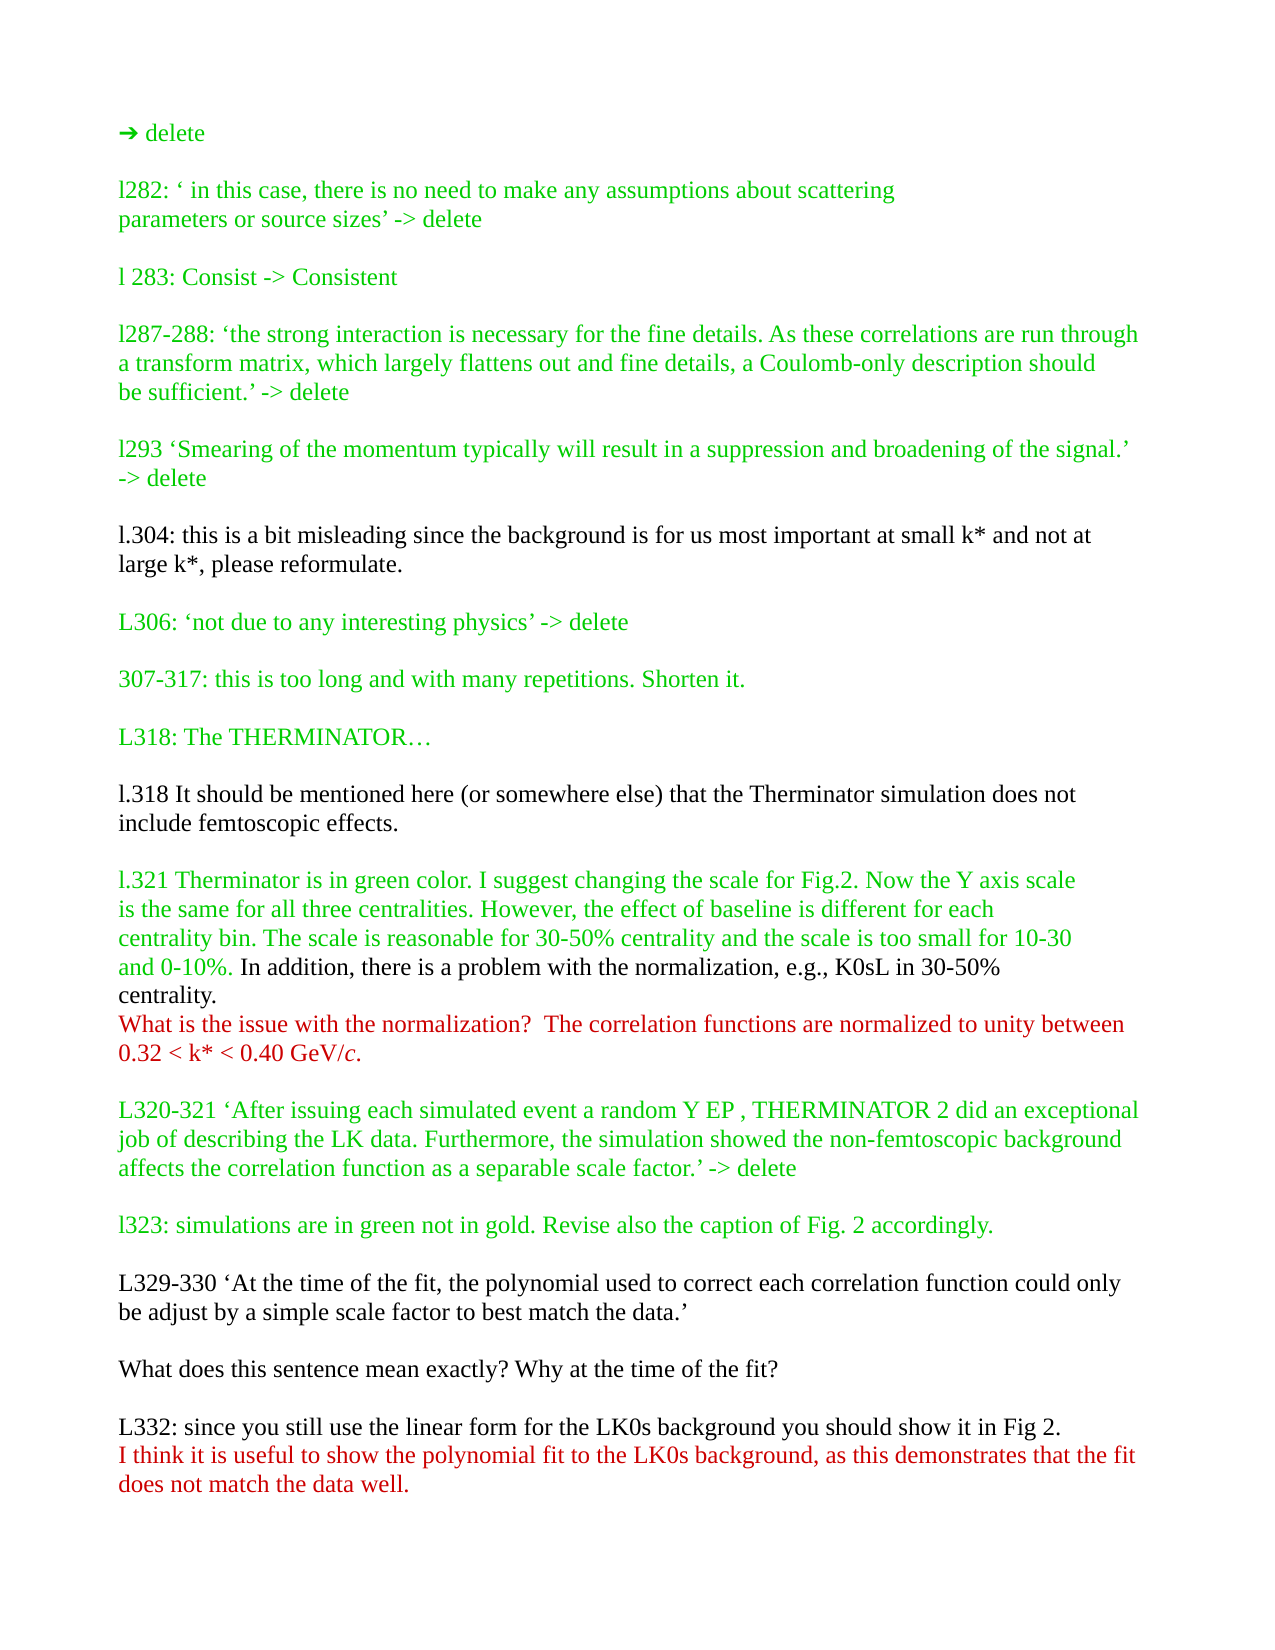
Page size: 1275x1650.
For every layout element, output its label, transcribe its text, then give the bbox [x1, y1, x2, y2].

text -> delete [118, 463, 1157, 492]
text L320-321 ‘After issuing each simulated event a random Y EP , THERMINATOR 2 did an exceptional [118, 1096, 1157, 1124]
text L306: ‘not due to any interesting physics’ -> delete [118, 607, 1157, 636]
text L332: since you still use the linear form for the LK0s background you should show it in Fig 2. [118, 1412, 1157, 1441]
text include femtoscopic effects. [118, 808, 1157, 837]
text What is the issue with the normalization? The correlation functions are normalized to unity between 0.32 < k* < 0.40 GeV/c. [118, 1009, 1157, 1067]
text be sufficient.’ -> delete [118, 377, 1157, 406]
text job of describing the LK data. Furthermore, the simulation showed the non-femtoscopic background [118, 1124, 1157, 1153]
text l.304: this is a bit misleading since the background is for us most important at small k* and not at [118, 521, 1157, 549]
text a transform matrix, which largely flattens out and fine details, a Coulomb-only description should [118, 348, 1157, 377]
text L318: The THERMINATOR… [118, 722, 1157, 751]
text and 0-10%. In addition, there is a problem with the normalization, e.g., K0sL in 30-50% [118, 952, 1157, 981]
text centrality bin. The scale is reasonable for 30-50% centrality and the scale is too small for 10-30 [118, 923, 1157, 952]
text l.318 It should be mentioned here (or somewhere else) that the Therminator simulation does not [118, 779, 1157, 808]
text parameters or source sizes’ -> delete [118, 204, 1157, 233]
text l.321 Therminator is in green color. I suggest changing the scale for Fig.2. Now the Y axis scale [118, 866, 1157, 894]
text l287-288: ‘the strong interaction is necessary for the fine details. As these correlations are run through [118, 319, 1157, 348]
text 307-317: this is too long and with many repetitions. Shorten it. [118, 664, 1157, 693]
text be adjust by a simple scale factor to best match the data.’ [118, 1297, 1157, 1326]
text L329-330 ‘At the time of the fit, the polynomial used to correct each correlation function could only [118, 1268, 1157, 1297]
text l293 ‘Smearing of the momentum typically will result in a suppression and broadening of the signal.’ [118, 434, 1157, 463]
text affects the correlation function as a separable scale factor.’ -> delete [118, 1153, 1157, 1182]
text centrality. [118, 981, 1157, 1009]
text is the same for all three centralities. However, the effect of baseline is different for each [118, 894, 1157, 923]
text ➔ delete [118, 118, 1157, 147]
text I think it is useful to show the polynomial fit to the LK0s background, as this demonstrates that the fit does not match the data well. [118, 1441, 1157, 1498]
text l 283: Consist -> Consistent [118, 262, 1157, 291]
text l282: ‘ in this case, there is no need to make any assumptions about scattering [118, 176, 1157, 204]
text large k*, please reformulate. [118, 549, 1157, 578]
text l323: simulations are in green not in gold. Revise also the caption of Fig. 2 accordingly. [118, 1211, 1157, 1239]
text What does this sentence mean exactly? Why at the time of the fit? [118, 1354, 1157, 1383]
